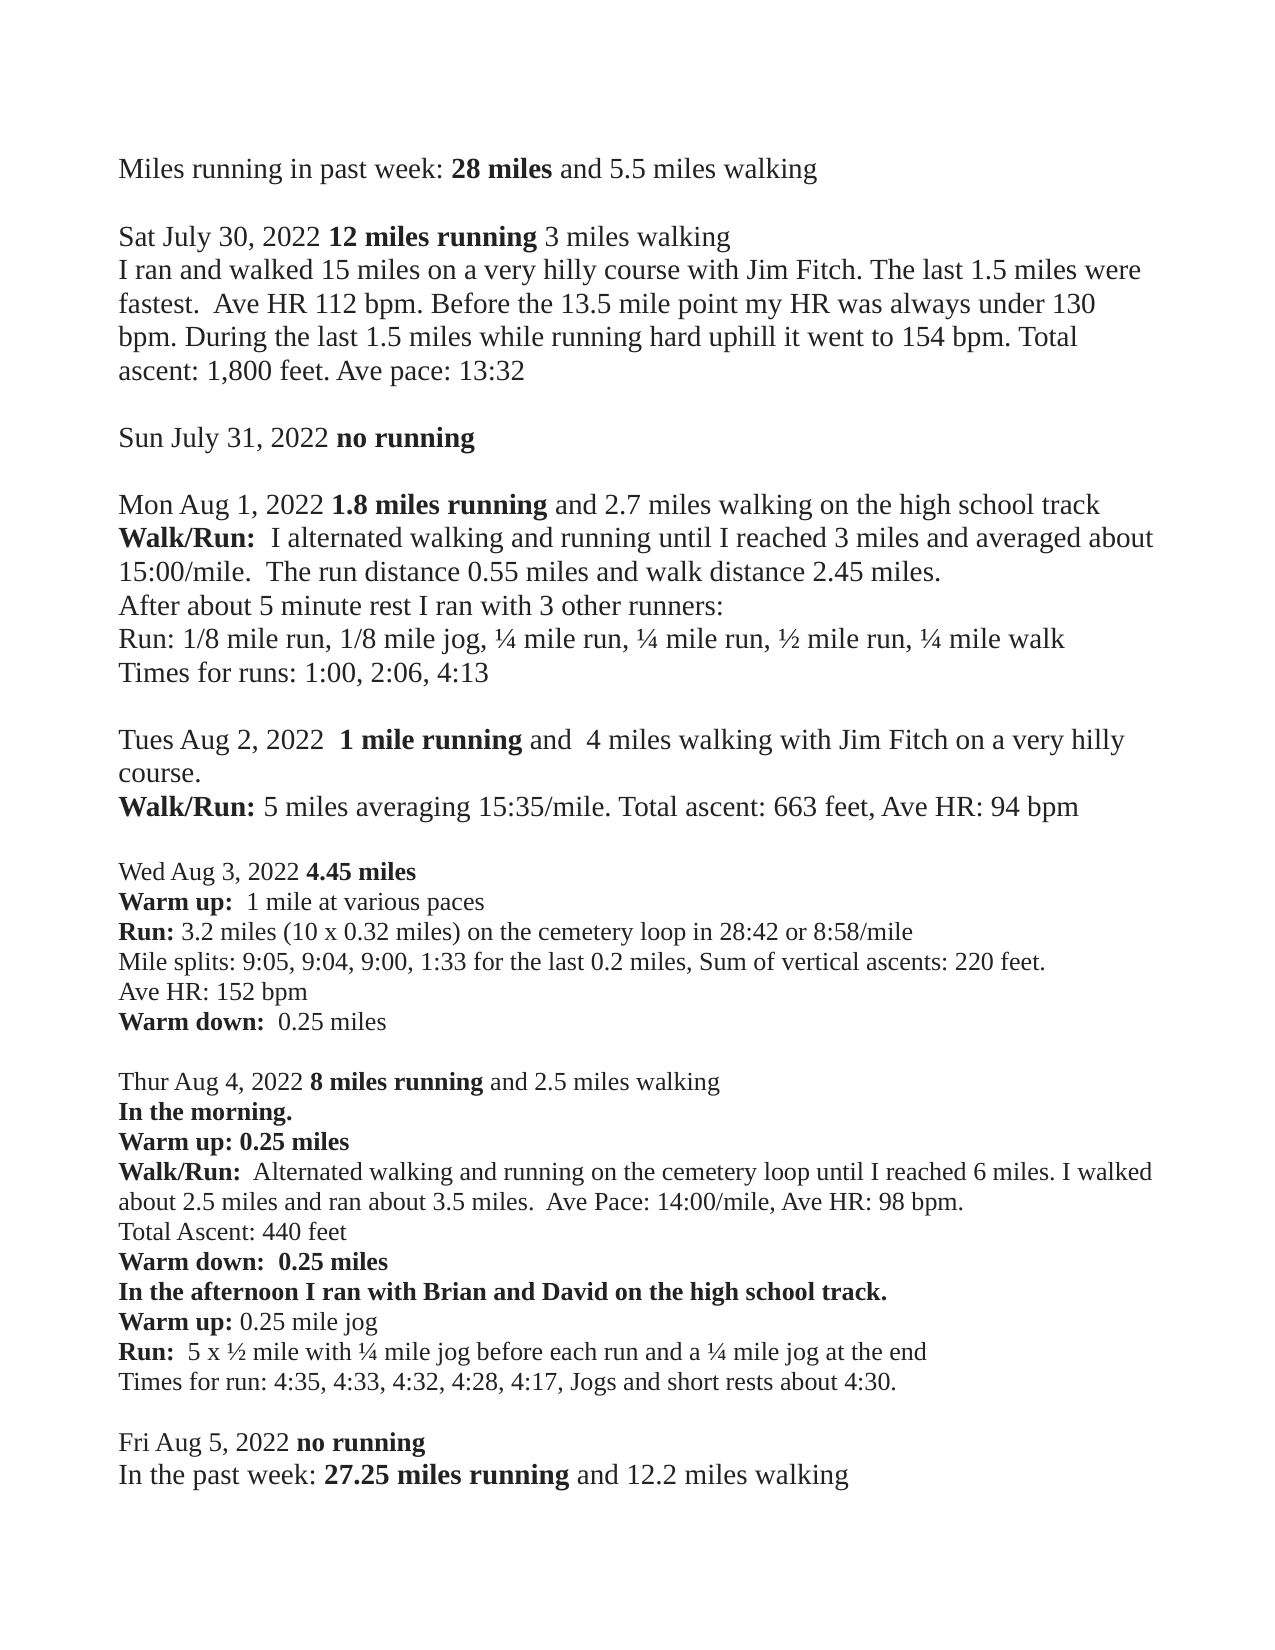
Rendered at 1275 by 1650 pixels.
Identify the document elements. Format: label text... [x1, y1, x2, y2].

text In the past week: 27.25 miles running and 12.2 miles walking [118, 1457, 1161, 1491]
text Times for runs: 1:00, 2:06, 4:13 [118, 655, 1161, 688]
text Warm down: 0.25 miles [118, 1006, 1161, 1036]
text In the afternoon I ran with Brian and David on the high school track. [118, 1276, 1161, 1306]
text Warm up: 1 mile at various paces [118, 886, 1161, 916]
text Tues Aug 2, 2022 1 mile running and 4 miles walking with Jim Fitch on a very hilly course. [118, 722, 1161, 789]
text Warm down: 0.25 miles [118, 1246, 1161, 1276]
text Mile splits: 9:05, 9:04, 9:00, 1:33 for the last 0.2 miles, Sum of vertical ascents: 220 feet. [118, 946, 1161, 976]
text I ran and walked 15 miles on a very hilly course with Jim Fitch. The last 1.5 miles were fastest. Ave HR 112 bpm. Before the 13.5 mile point my HR was always under 130 bpm. During the last 1.5 miles while running hard uphill it went to 154 bpm. Total ascent: 1,800 feet. Ave pace: 13:32 [118, 252, 1161, 386]
text Walk/Run: I alternated walking and running until I reached 3 miles and averaged about 15:00/mile. The run distance 0.55 miles and walk distance 2.45 miles. [118, 521, 1161, 588]
text Ave HR: 152 bpm [118, 976, 1161, 1006]
text Total Ascent: 440 feet [118, 1216, 1161, 1246]
text Run: 1/8 mile run, 1/8 mile jog, ¼ mile run, ¼ mile run, ½ mile run, ¼ mile walk [118, 621, 1161, 655]
text Walk/Run: 5 miles averaging 15:35/mile. Total ascent: 663 feet, Ave HR: 94 bpm [118, 789, 1161, 822]
text Walk/Run: Alternated walking and running on the cemetery loop until I reached 6 miles. I walked about 2.5 miles and ran about 3.5 miles. Ave Pace: 14:00/mile, Ave HR: 98 bpm. [118, 1156, 1161, 1216]
text After about 5 minute rest I ran with 3 other runners: [118, 588, 1161, 621]
text Mon Aug 1, 2022 1.8 miles running and 2.7 miles walking on the high school track [118, 487, 1161, 521]
text Times for run: 4:35, 4:33, 4:32, 4:28, 4:17, Jogs and short rests about 4:30. [118, 1366, 1161, 1396]
text Wed Aug 3, 2022 4.45 miles [118, 856, 1161, 886]
text In the morning. [118, 1096, 1161, 1126]
text Fri Aug 5, 2022 no running [118, 1426, 1161, 1457]
text Run: 3.2 miles (10 x 0.32 miles) on the cemetery loop in 28:42 or 8:58/mile [118, 916, 1161, 946]
text Sat July 30, 2022 12 miles running 3 miles walking [118, 219, 1161, 252]
text Sun July 31, 2022 no running [118, 420, 1161, 453]
text Run: 5 x ½ mile with ¼ mile jog before each run and a ¼ mile jog at the end [118, 1336, 1161, 1366]
text Thur Aug 4, 2022 8 miles running and 2.5 miles walking [118, 1066, 1161, 1096]
text Warm up: 0.25 mile jog [118, 1306, 1161, 1336]
text Warm up: 0.25 miles [118, 1126, 1161, 1156]
text Miles running in past week: 28 miles and 5.5 miles walking [118, 152, 1161, 185]
